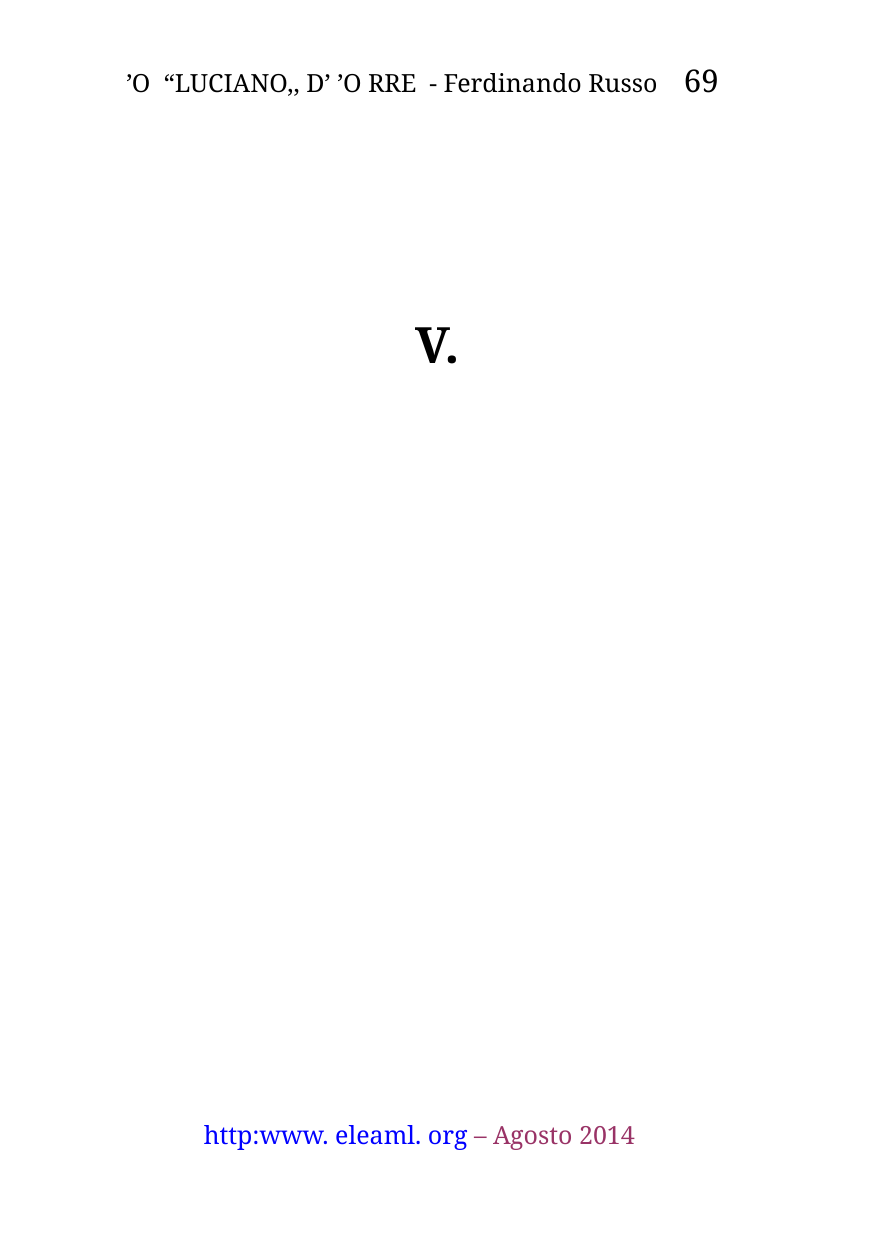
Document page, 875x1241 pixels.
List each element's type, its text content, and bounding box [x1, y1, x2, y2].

text V. [118, 309, 726, 378]
